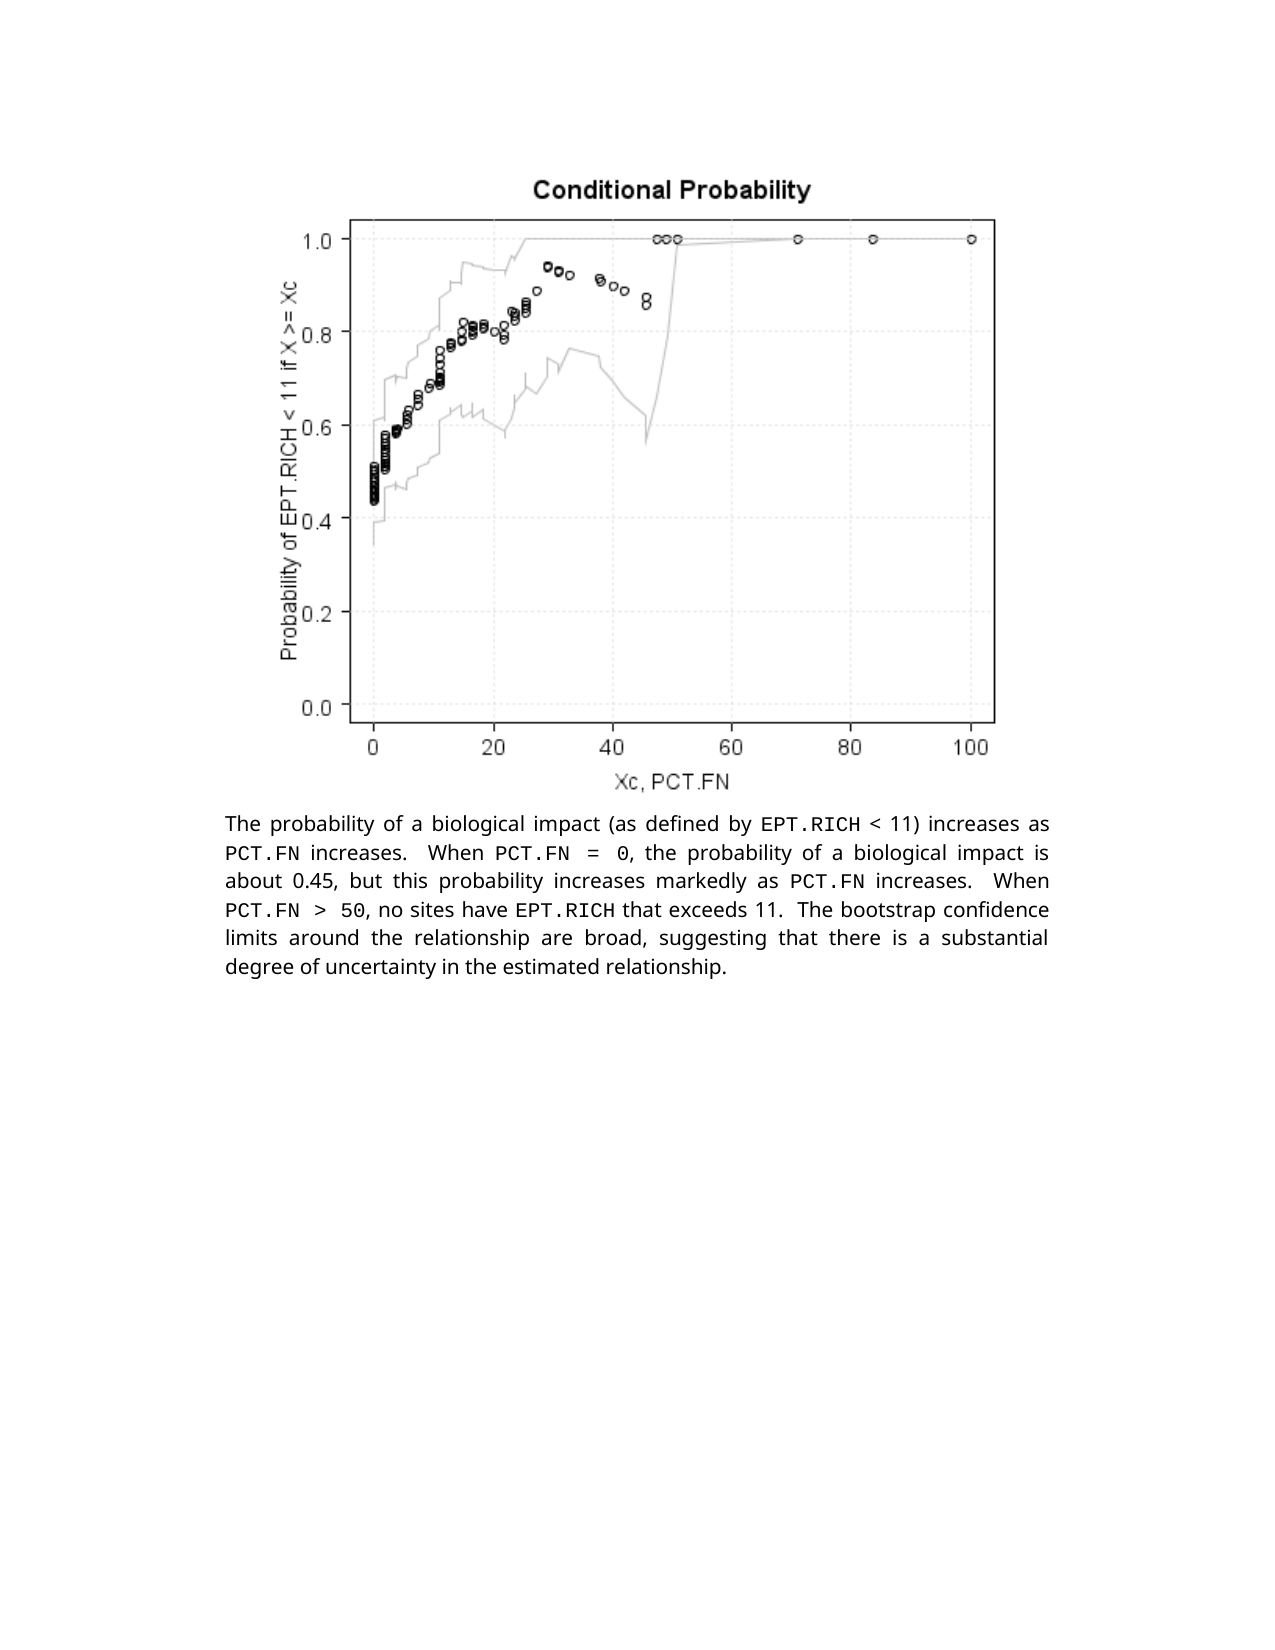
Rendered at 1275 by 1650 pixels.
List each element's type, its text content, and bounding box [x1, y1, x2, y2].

text The probability of a biological impact (as defined by EPT.RICH < 11) increases as PCT.FN increases. When PCT.FN = 0, the probability of a biological impact is about 0.45, but this probability increases markedly as PCT.FN increases. When PCT.FN > 50, no sites have EPT.RICH that exceeds 11. The bootstrap confidence limits around the relationship are broad, suggesting that there is a substantial degree of uncertainty in the estimated relationship. [225, 150, 1050, 980]
picture [245, 150, 1030, 810]
